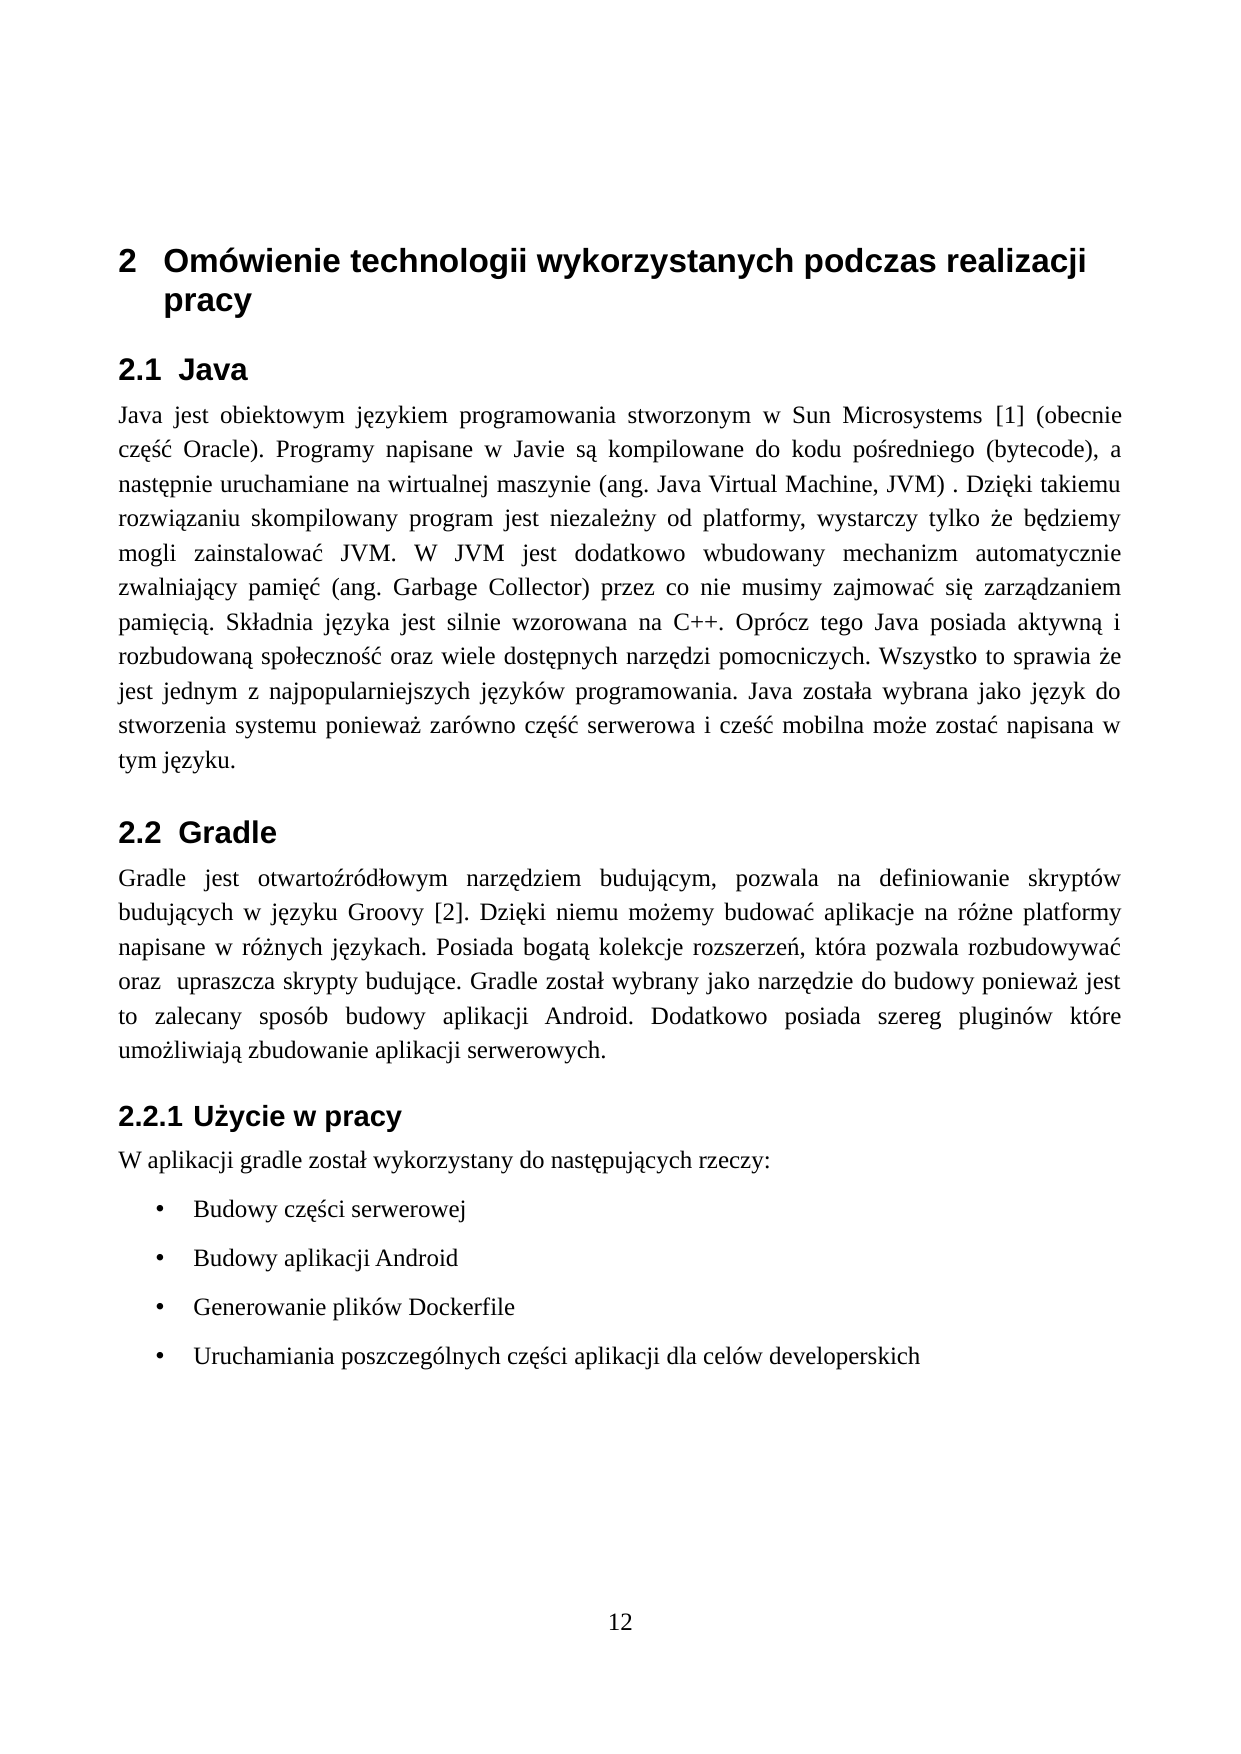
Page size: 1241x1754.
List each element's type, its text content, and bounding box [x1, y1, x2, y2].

text Gradle jest otwartoźródłowym narzędziem budującym, pozwala na definiowanie skryptów budujących w języku Groovy [2]. Dzięki niemu możemy budować aplikacje na różne platformy napisane w różnych językach. Posiada bogatą kolekcje rozszerzeń, która pozwala rozbudowywać oraz upraszcza skrypty budujące. Gradle został wybrany jako narzędzie do budowy ponieważ jest to zalecany sposób budowy aplikacji Android. Dodatkowo posiada szereg pluginów które umożliwiają zbudowanie aplikacji serwerowych. [118, 863, 1122, 1064]
subtitle Gradle [118, 814, 1122, 851]
text W aplikacji gradle został wykorzystany do następujących rzeczy: [118, 1145, 1122, 1174]
list Budowy części serwerowej [156, 1194, 1122, 1223]
subtitle Java [118, 351, 1122, 387]
text Java jest obiektowym językiem programowania stworzonym w Sun Microsystems [1] (obecnie część Oracle). Programy napisane w Javie są kompilowane do kodu pośredniego (bytecode), a następnie uruchamiane na wirtualnej maszynie (ang. Java Virtual Machine, JVM) . Dzięki takiemu rozwiązaniu skompilowany program jest niezależny od platformy, wystarczy tylko że będziemy mogli zainstalować JVM. W JVM jest dodatkowo wbudowany mechanizm automatycznie zwalniający pamięć (ang. Garbage Collector) przez co nie musimy zajmować się zarządzaniem pamięcią. Składnia języka jest silnie wzorowana na C++. Oprócz tego Java posiada aktywną i rozbudowaną społeczność oraz wiele dostępnych narzędzi pomocniczych. Wszystko to sprawia że jest jednym z najpopularniejszych języków programowania. Java została wybrana jako język do stworzenia systemu ponieważ zarówno część serwerowa i cześć mobilna może zostać napisana w tym języku. [118, 400, 1122, 773]
list Uruchamiania poszczególnych części aplikacji dla celów developerskich [156, 1341, 1122, 1370]
list Budowy aplikacji Android [156, 1243, 1122, 1272]
list Generowanie plików Dockerfile [156, 1292, 1122, 1321]
subtitle Omówienie technologii wykorzystanych podczas realizacji pracy [118, 241, 1122, 318]
subtitle Użycie w pracy [118, 1099, 1122, 1133]
